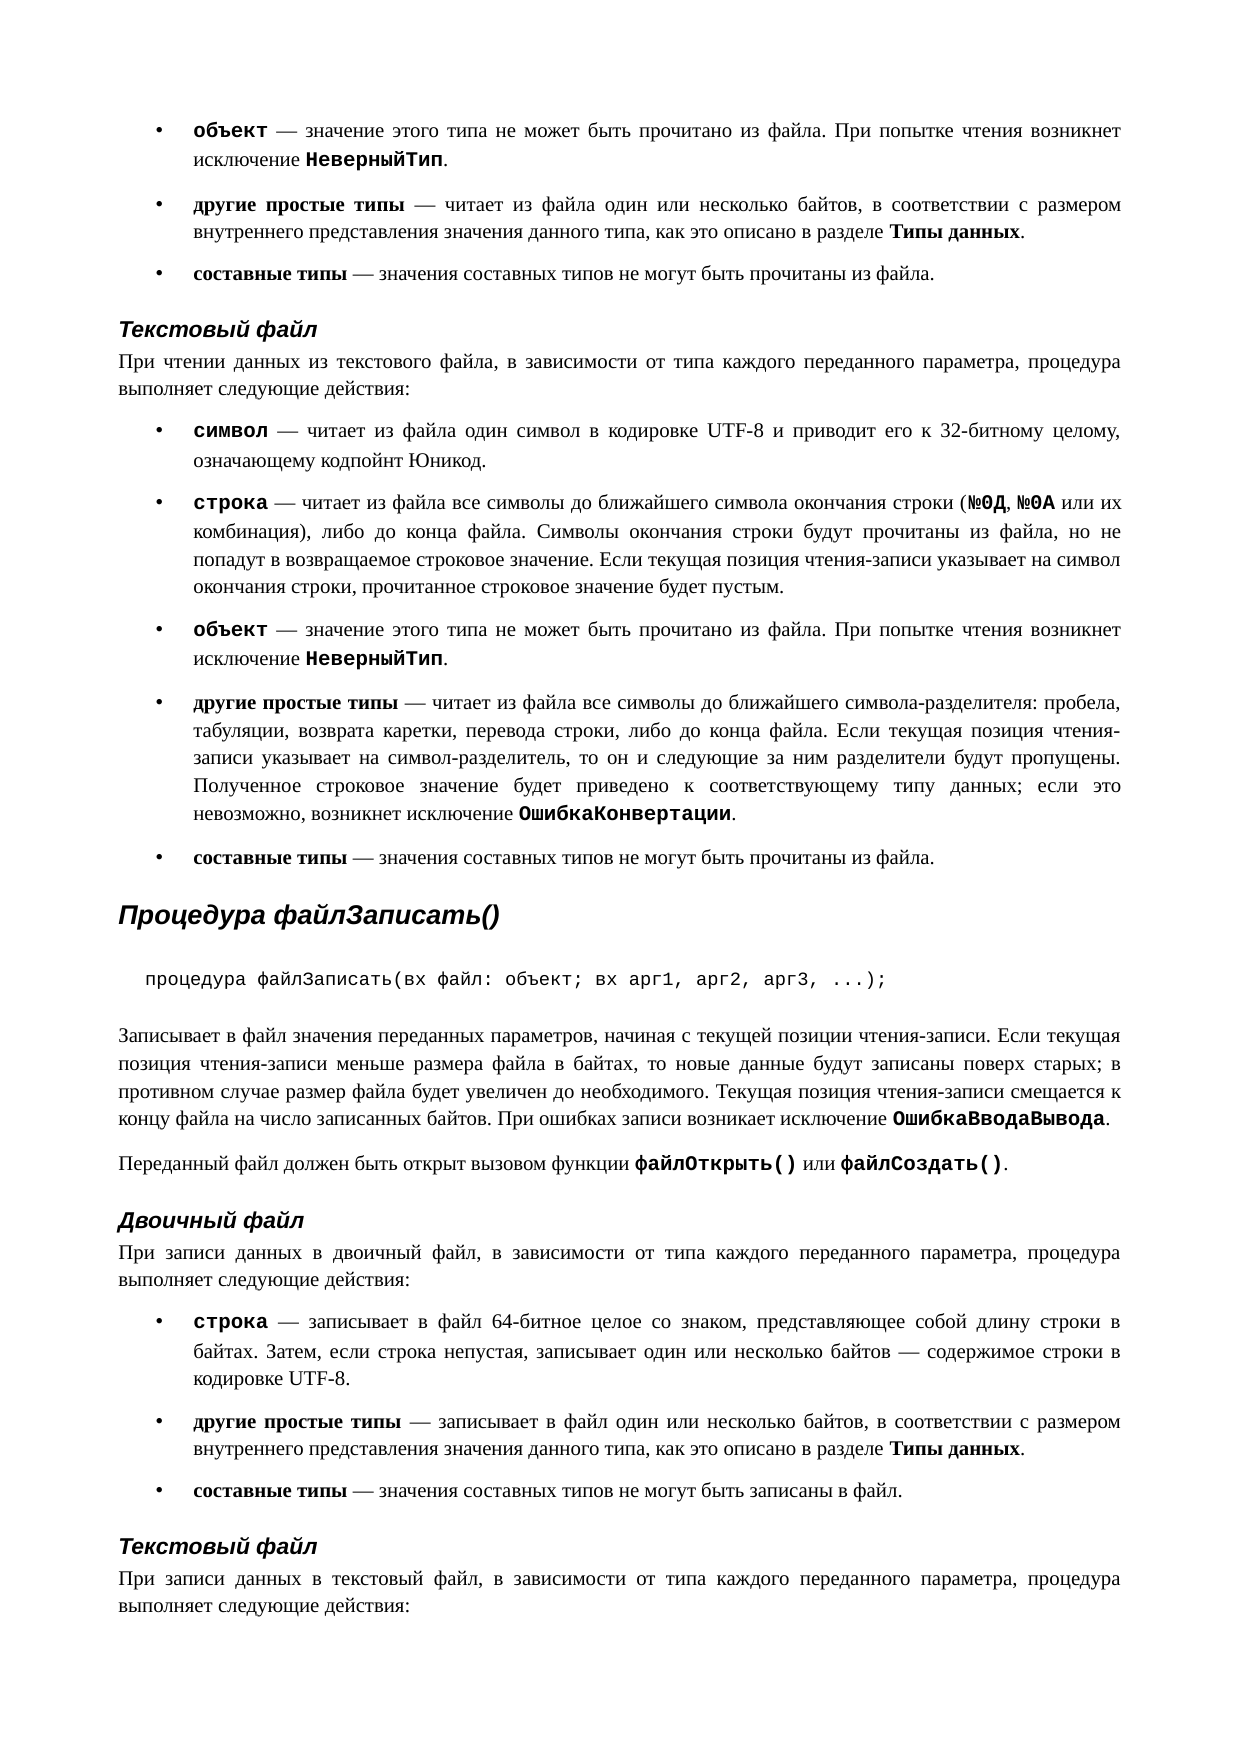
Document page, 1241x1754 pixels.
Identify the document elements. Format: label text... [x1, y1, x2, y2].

text При записи данных в двоичный файл, в зависимости от типа каждого переданного параметра, процедура выполняет следующие действия: [118, 1240, 1122, 1291]
list другие простые типы — записывает в файл один или несколько байтов, в соответствии с размером внутреннего представления значения данного типа, как это описано в разделе Типы данных. [156, 1408, 1122, 1460]
list объект — значение этого типа не может быть прочитано из файла. При попытке чтения возникнет исключение НеверныйТип. [156, 118, 1122, 173]
list другие простые типы — читает из файла один или несколько байтов, в соответствии с размером внутреннего представления значения данного типа, как это описано в разделе Типы данных. [156, 192, 1122, 243]
text При чтении данных из текстового файла, в зависимости от типа каждого переданного параметра, процедура выполняет следующие действия: [118, 349, 1122, 400]
text процедура файлЗаписать(вх файл: объект; вх арг1, арг2, арг3, ...); [136, 961, 1104, 1000]
subtitle Двоичный файл [118, 1207, 1122, 1233]
list объект — значение этого типа не может быть прочитано из файла. При попытке чтения возникнет исключение НеверныйТип. [156, 617, 1122, 672]
list составные типы — значения составных типов не могут быть прочитаны из файла. [156, 844, 1122, 869]
text Переданный файл должен быть открыт вызовом функции файлОткрыть() или файлСоздать(). [118, 1150, 1122, 1176]
text Записывает в файл значения переданных параметров, начиная с текущей позиции чтения-записи. Если текущая позиция чтения-записи меньше размера файла в байтах, то новые данные будут записаны поверх старых; в противном случае размер файла будет увеличен до необходимого. Текущая позиция чтения-записи смещается к концу файла на число записанных байтов. При ошибках записи возникает исключение ОшибкаВводаВывода. [118, 1023, 1122, 1132]
list строка — читает из файла все символы до ближайшего символа окончания строки (№0Д, №0А или их комбинация), либо до конца файла. Символы окончания строки будут прочитаны из файла, но не попадут в возвращаемое строковое значение. Если текущая позиция чтения-записи указывает на символ окончания строки, прочитанное строковое значение будет пустым. [156, 490, 1122, 598]
text При записи данных в текстовый файл, в зависимости от типа каждого переданного параметра, процедура выполняет следующие действия: [118, 1566, 1122, 1617]
list другие простые типы — читает из файла все символы до ближайшего символа-разделителя: пробела, табуляции, возврата каретки, перевода строки, либо до конца файла. Если текущая позиция чтения-записи указывает на символ-разделитель, то он и следующие за ним разделители будут пропущены. Полученное строковое значение будет приведено к соответствующему типу данных; если это невозможно, возникнет исключение ОшибкаКонвертации. [156, 690, 1122, 826]
list составные типы — значения составных типов не могут быть записаны в файл. [156, 1478, 1122, 1502]
list строка — записывает в файл 64-битное целое со знаком, представляющее собой длину строки в байтах. Затем, если строка непустая, записывает один или несколько байтов — содержимое строки в кодировке UTF-8. [156, 1309, 1122, 1390]
subtitle Текстовый файл [118, 316, 1122, 342]
list символ — читает из файла один символ в кодировке UTF-8 и приводит его к 32-битному целому, означающему кодпойнт Юникод. [156, 418, 1122, 472]
list составные типы — значения составных типов не могут быть прочитаны из файла. [156, 261, 1122, 285]
subtitle Процедура файлЗаписать() [118, 899, 1122, 931]
subtitle Текстовый файл [118, 1533, 1122, 1559]
